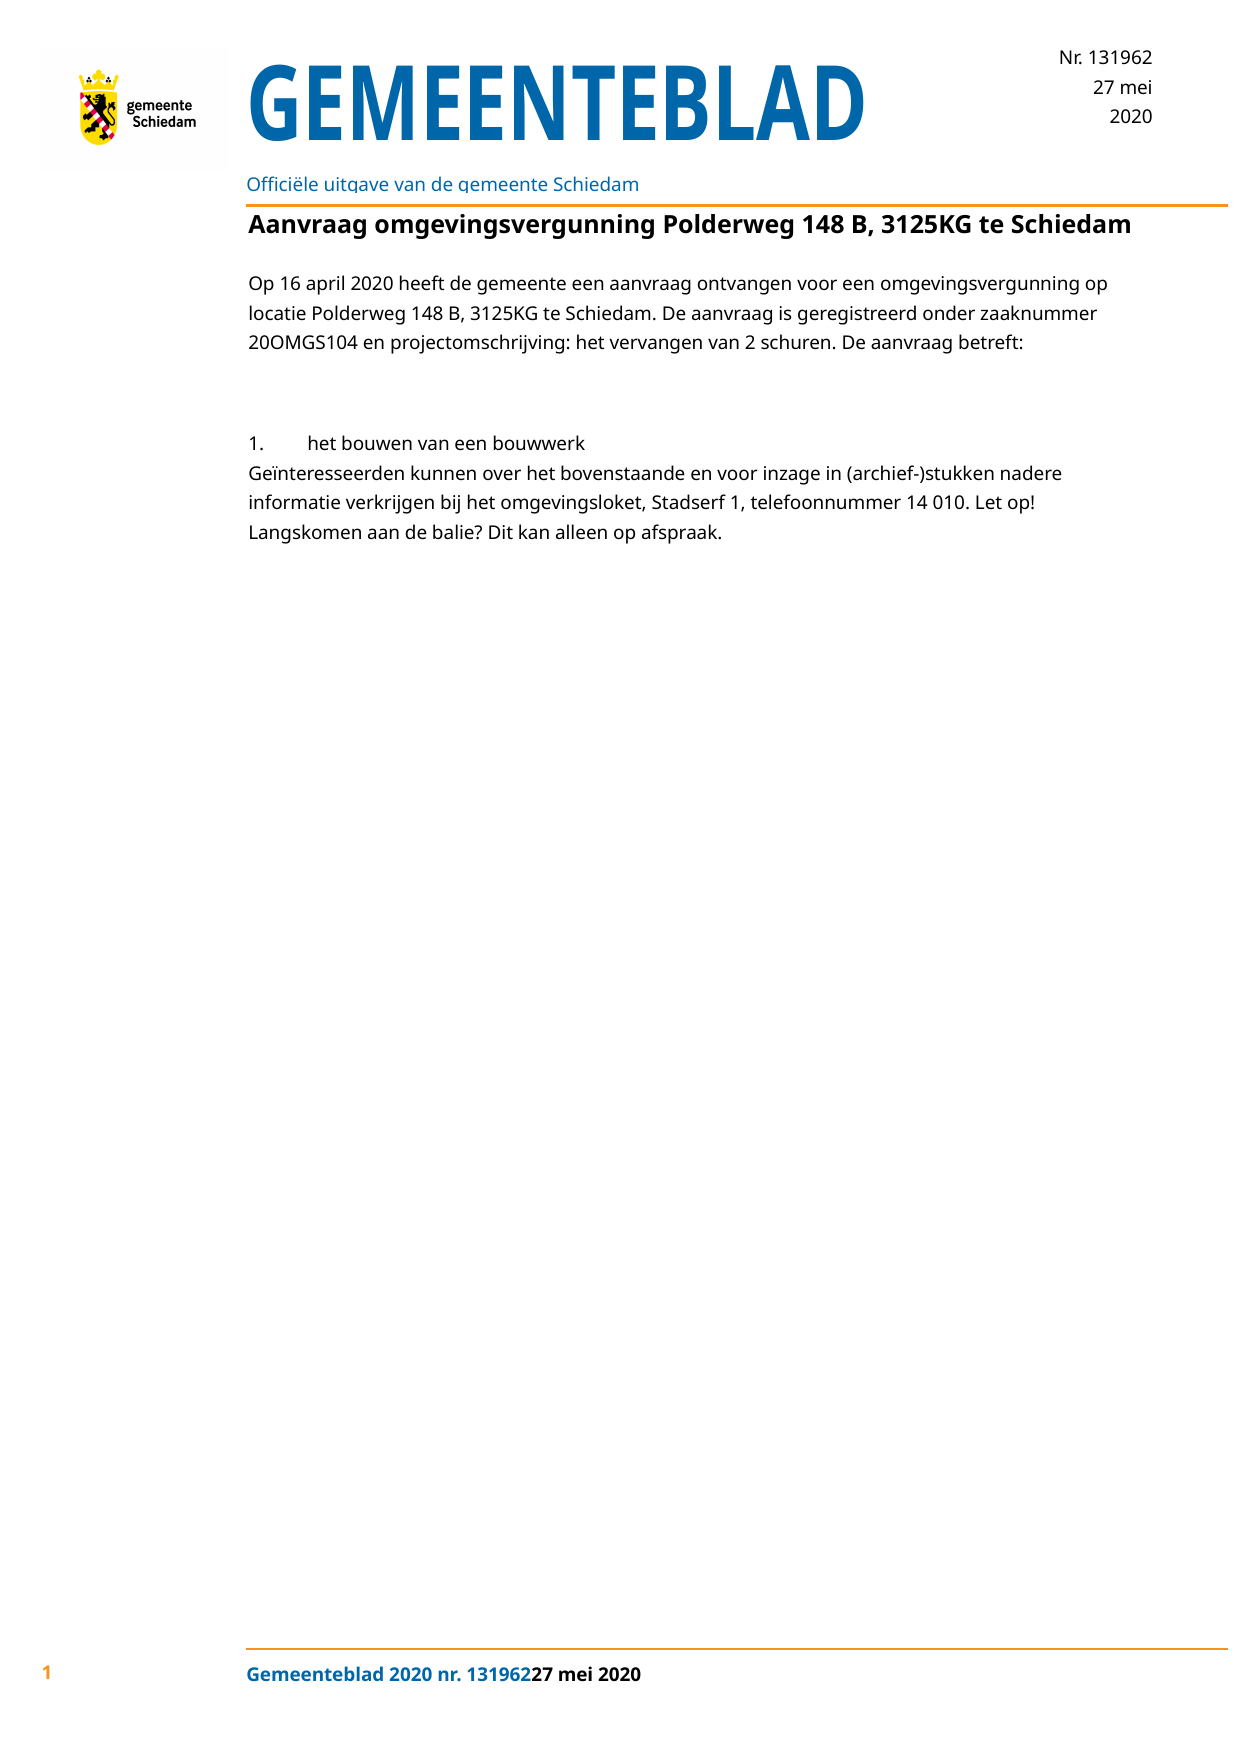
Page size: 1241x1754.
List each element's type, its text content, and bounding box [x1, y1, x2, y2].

text Aanvraag omgevingsvergunning Polderweg 148 B, 3125KG te Schiedam [248, 207, 1152, 241]
list het bouwen van een bouwwerk [248, 430, 1152, 456]
picture [41, 47, 231, 172]
text Op 16 april 2020 heeft de gemeente een aanvraag ontvangen voor een omgevingsvergunning op locatie Polderweg 148 B, 3125KG te Schiedam. De aanvraag is geregistreerd onder zaaknummer 20OMGS104 en projectomschrijving: het vervangen van 2 schuren. De aanvraag betreft: [248, 270, 1152, 355]
text Geïnteresseerden kunnen over het bovenstaande en voor inzage in (archief-)stukken nadere informatie verkrijgen bij het omgevingsloket, Stadserf 1, telefoonnummer 14 010. Let op! Langskomen aan de balie? Dit kan alleen op afspraak. [248, 460, 1152, 545]
